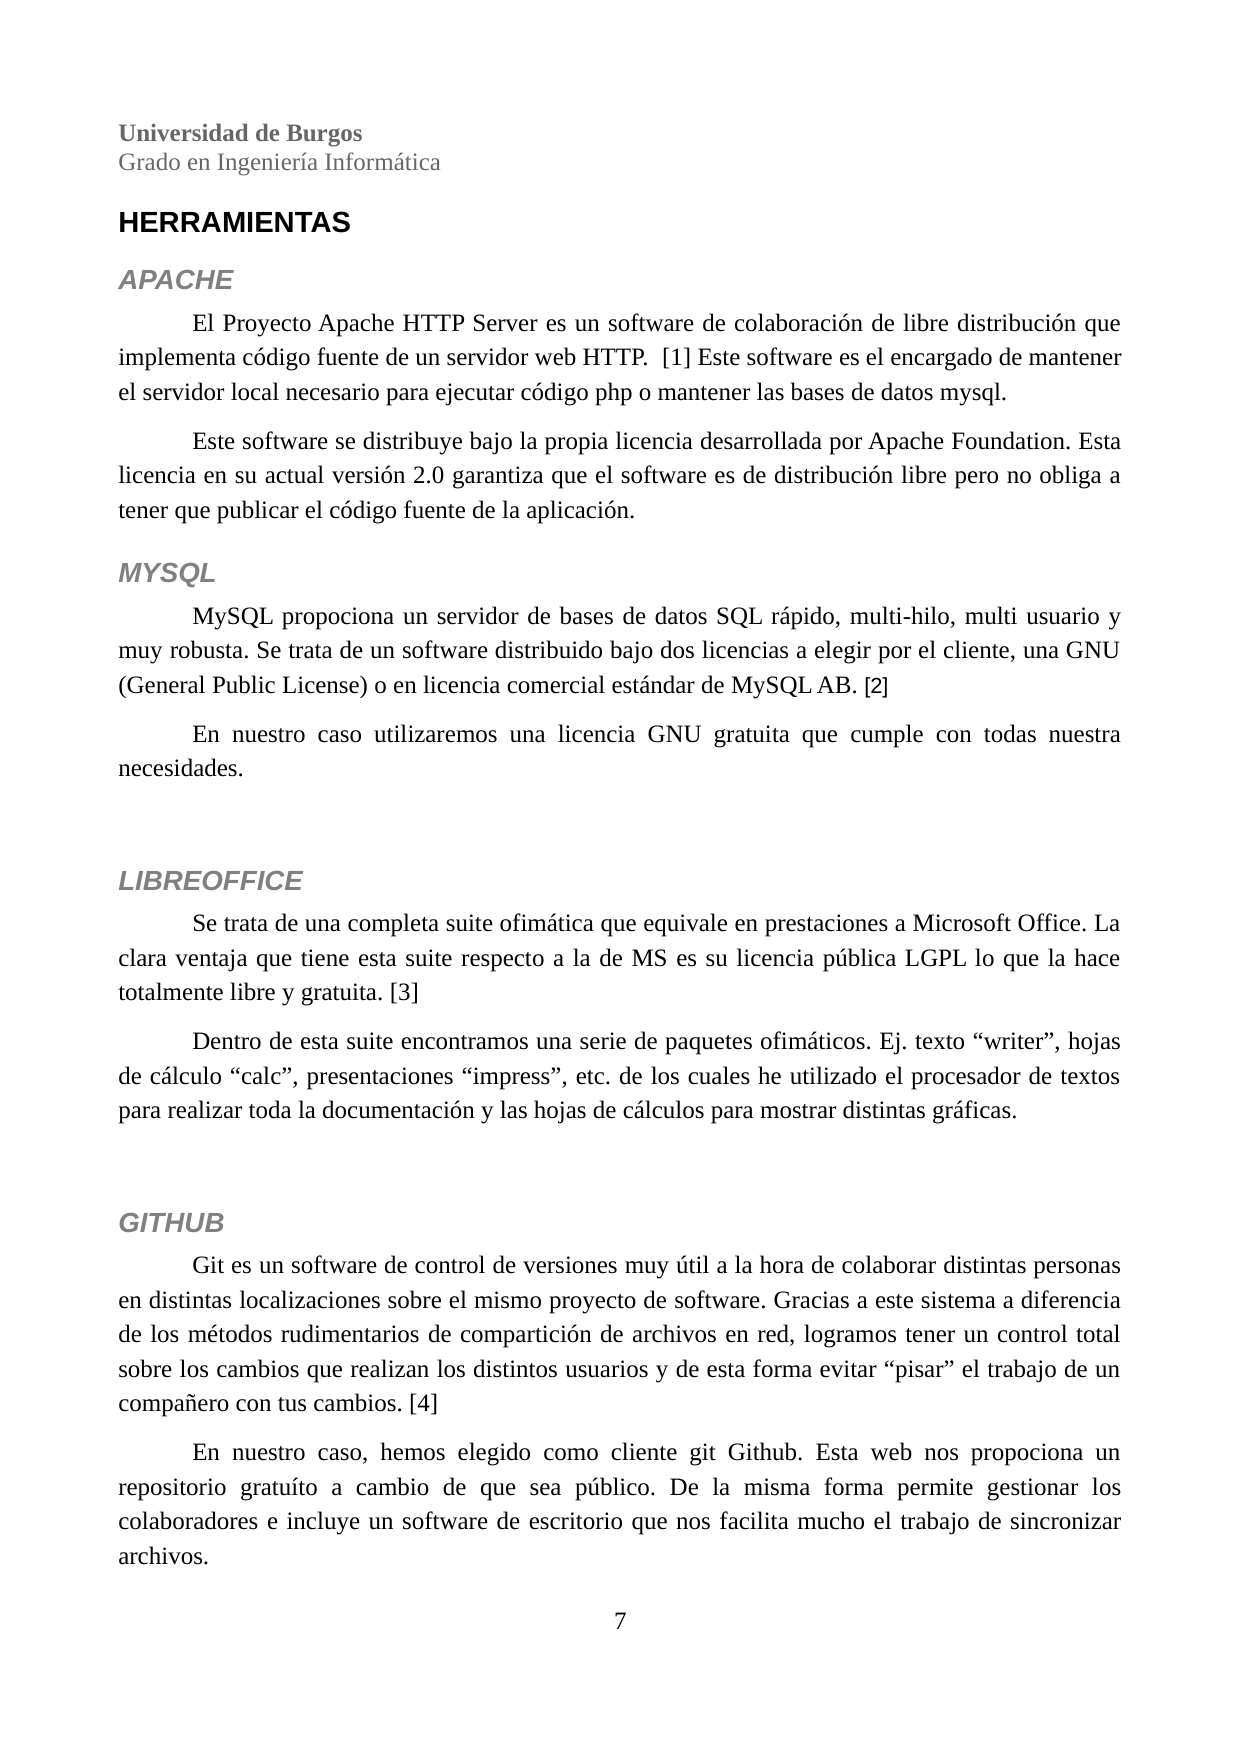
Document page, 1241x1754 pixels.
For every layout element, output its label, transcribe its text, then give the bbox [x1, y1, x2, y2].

text Git es un software de control de versiones muy útil a la hora de colaborar distintas personas en distintas localizaciones sobre el mismo proyecto de software. Gracias a este sistema a diferencia de los métodos rudimentarios de compartición de archivos en red, logramos tener un control total sobre los cambios que realizan los distintos usuarios y de esta forma evitar “pisar” el trabajo de un compañero con tus cambios. [4] [118, 1250, 1122, 1417]
text MySQL propociona un servidor de bases de datos SQL rápido, multi-hilo, multi usuario y muy robusta. Se trata de un software distribuido bajo dos licencias a elegir por el cliente, una GNU (General Public License) o en licencia comercial estándar de MySQL AB. [2] [118, 601, 1122, 699]
text El Proyecto Apache HTTP Server es un software de colaboración de libre distribución que implementa código fuente de un servidor web HTTP. [1] Este software es el encargado de mantener el servidor local necesario para ejecutar código php o mantener las bases de datos mysql. [118, 308, 1122, 406]
subtitle HERRAMIENTAS [118, 205, 1122, 239]
text En nuestro caso utilizaremos una licencia GNU gratuita que cumple con todas nuestra necesidades. [118, 719, 1122, 782]
subtitle LIBREOFFICE [118, 864, 1122, 896]
subtitle GITHUB [118, 1206, 1122, 1238]
text Dentro de esta suite encontramos una serie de paquetes ofimáticos. Ej. texto “writer”, hojas de cálculo “calc”, presentaciones “impress”, etc. de los cuales he utilizado el procesador de textos para realizar toda la documentación y las hojas de cálculos para mostrar distintas gráficas. [118, 1026, 1122, 1124]
text Este software se distribuye bajo la propia licencia desarrollada por Apache Foundation. Esta licencia en su actual versión 2.0 garantiza que el software es de distribución libre pero no obliga a tener que publicar el código fuente de la aplicación. [118, 426, 1122, 524]
subtitle MYSQL [118, 557, 1122, 588]
text En nuestro caso, hemos elegido como cliente git Github. Esta web nos propociona un repositorio gratuíto a cambio de que sea público. De la misma forma permite gestionar los colaboradores e incluye un software de escritorio que nos facilita mucho el trabajo de sincronizar archivos. [118, 1437, 1122, 1569]
text Se trata de una completa suite ofimática que equivale en prestaciones a Microsoft Office. La clara ventaja que tiene esta suite respecto a la de MS es su licencia pública LGPL lo que la hace totalmente libre y gratuita. [3] [118, 908, 1122, 1006]
subtitle APACHE [118, 264, 1122, 296]
